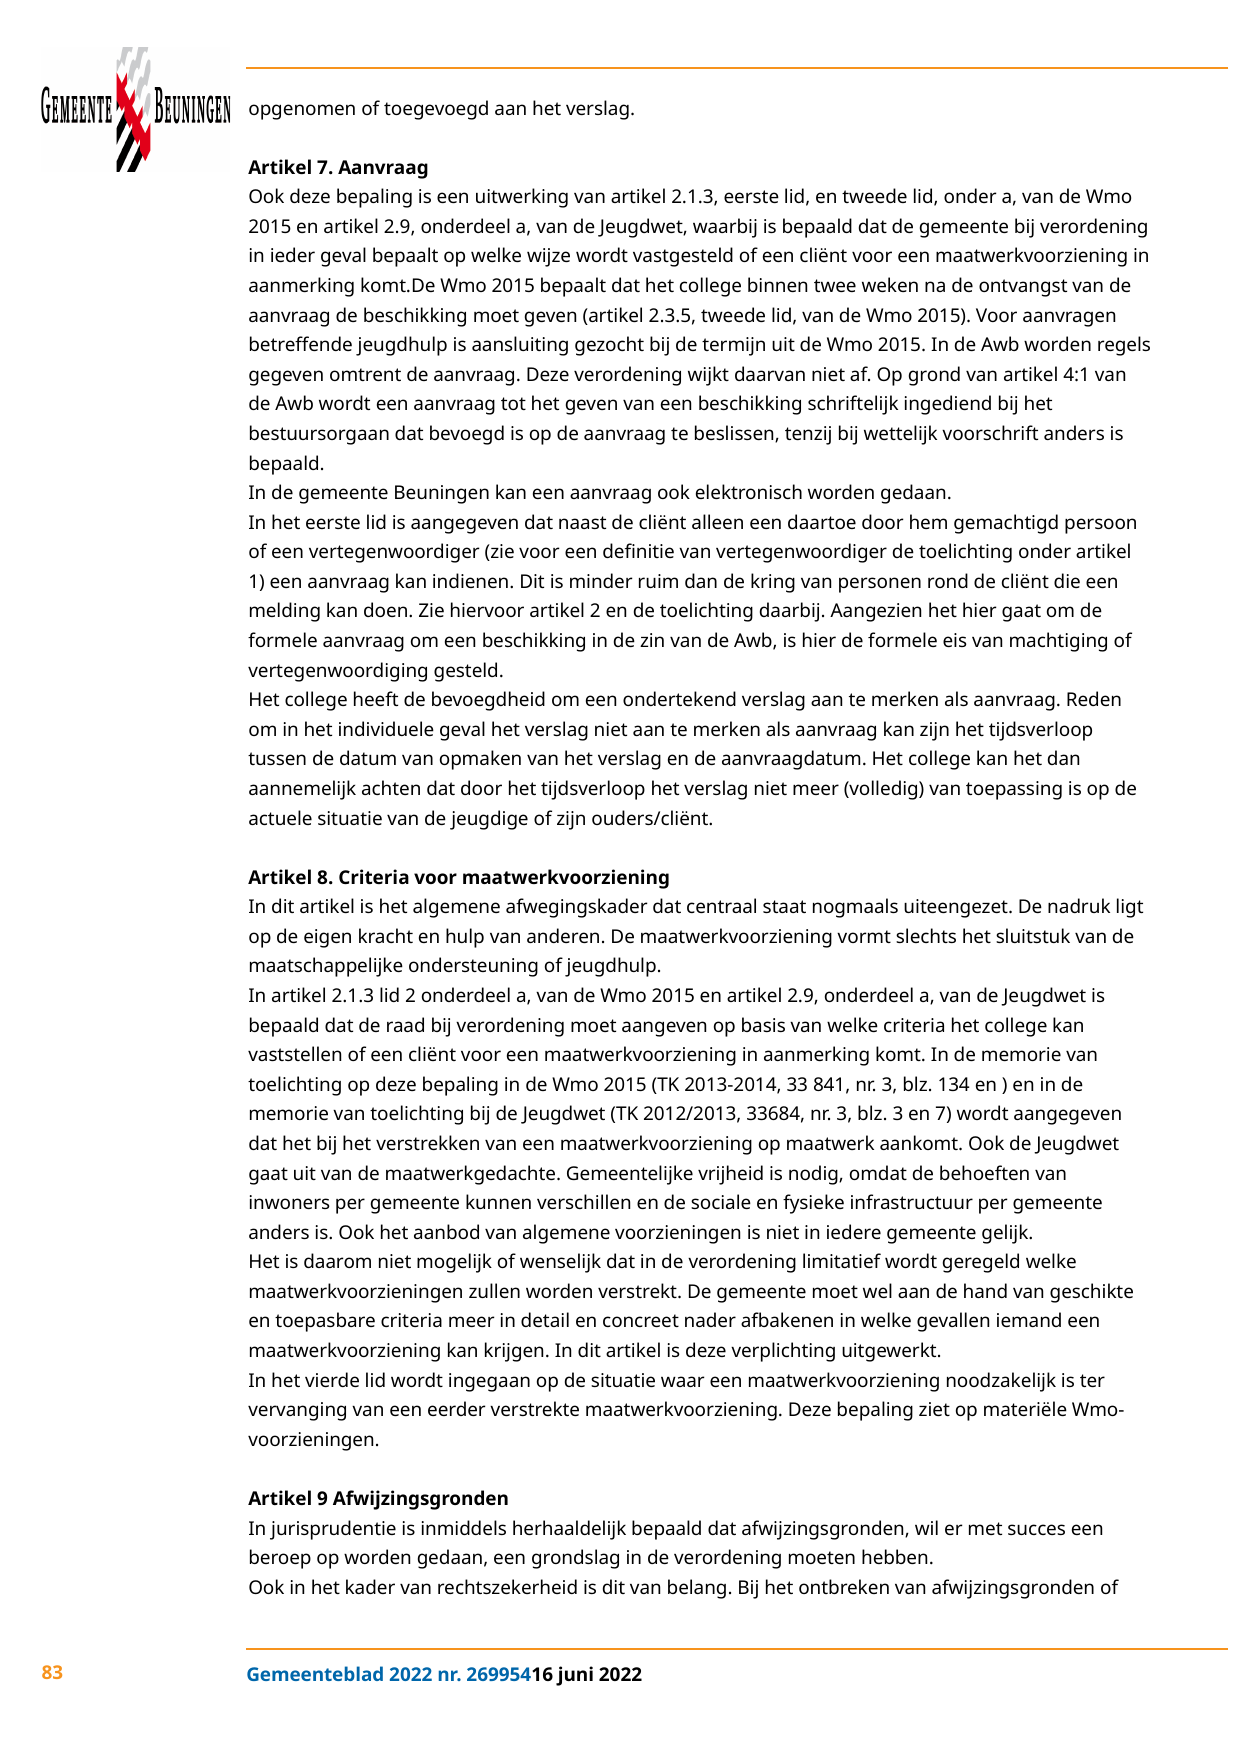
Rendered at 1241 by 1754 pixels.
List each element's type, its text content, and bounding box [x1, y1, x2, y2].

text Ook in het kader van rechtszekerheid is dit van belang. Bij het ontbreken van afwijzingsgronden of [248, 1574, 1152, 1600]
picture [41, 47, 231, 172]
text In het eerste lid is aangegeven dat naast de cliënt alleen een daartoe door hem gemachtigd persoon of een vertegenwoordiger (zie voor een definitie van vertegenwoordiger de toelichting onder artikel 1) een aanvraag kan indienen. Dit is minder ruim dan de kring van personen rond de cliënt die een melding kan doen. Zie hiervoor artikel 2 en de toelichting daarbij. Aangezien het hier gaat om de formele aanvraag om een beschikking in de zin van de Awb, is hier de formele eis van machtiging of vertegenwoordiging gesteld. [248, 509, 1152, 683]
text Ook deze bepaling is een uitwerking van artikel 2.1.3, eerste lid, en tweede lid, onder a, van de Wmo 2015 en artikel 2.9, onderdeel a, van de Jeugdwet, waarbij is bepaald dat de gemeente bij verordening in ieder geval bepaalt op welke wijze wordt vastgesteld of een cliënt voor een maatwerkvoorziening in aanmerking komt.De Wmo 2015 bepaalt dat het college binnen twee weken na de ontvangst van de aanvraag de beschikking moet geven (artikel 2.3.5, tweede lid, van de Wmo 2015). Voor aanvragen betreffende jeugdhulp is aansluiting gezocht bij de termijn uit de Wmo 2015. In de Awb worden regels gegeven omtrent de aanvraag. Deze verordening wijkt daarvan niet af. Op grond van artikel 4:1 van de Awb wordt een aanvraag tot het geven van een beschikking schriftelijk ingediend bij het bestuursorgaan dat bevoegd is op de aanvraag te beslissen, tenzij bij wettelijk voorschrift anders is bepaald. [248, 183, 1152, 476]
text Artikel 9 Afwijzingsgronden [248, 1485, 1152, 1511]
text In het vierde lid wordt ingegaan op de situatie waar een maatwerkvoorziening noodzakelijk is ter vervanging van een eerder verstrekte maatwerkvoorziening. Deze bepaling ziet op materiële Wmo-voorzieningen. [248, 1367, 1152, 1452]
text In jurisprudentie is inmiddels herhaaldelijk bepaald dat afwijzingsgronden, wil er met succes een beroep op worden gedaan, een grondslag in de verordening moeten hebben. [248, 1515, 1152, 1570]
text In artikel 2.1.3 lid 2 onderdeel a, van de Wmo 2015 en artikel 2.9, onderdeel a, van de Jeugdwet is bepaald dat de raad bij verordening moet aangeven op basis van welke criteria het college kan vaststellen of een cliënt voor een maatwerkvoorziening in aanmerking komt. In de memorie van toelichting op deze bepaling in de Wmo 2015 (TK 2013-2014, 33 841, nr. 3, blz. 134 en ) en in de memorie van toelichting bij de Jeugdwet (TK 2012/2013, 33684, nr. 3, blz. 3 en 7) wordt aangegeven dat het bij het verstrekken van een maatwerkvoorziening op maatwerk aankomt. Ook de Jeugdwet gaat uit van de maatwerkgedachte. Gemeentelijke vrijheid is nodig, omdat de behoeften van inwoners per gemeente kunnen verschillen en de sociale en fysieke infrastructuur per gemeente anders is. Ook het aanbod van algemene voorzieningen is niet in iedere gemeente gelijk. [248, 982, 1152, 1245]
text Artikel 7. Aanvraag [248, 154, 1152, 180]
text Het college heeft de bevoegdheid om een ondertekend verslag aan te merken als aanvraag. Reden om in het individuele geval het verslag niet aan te merken als aanvraag kan zijn het tijdsverloop tussen de datum van opmaken van het verslag en de aanvraagdatum. Het college kan het dan aannemelijk achten dat door het tijdsverloop het verslag niet meer (volledig) van toepassing is op de actuele situatie van de jeugdige of zijn ouders/cliënt. [248, 686, 1152, 831]
text Het is daarom niet mogelijk of wenselijk dat in de verordening limitatief wordt geregeld welke maatwerkvoorzieningen zullen worden verstrekt. De gemeente moet wel aan de hand van geschikte en toepasbare criteria meer in detail en concreet nader afbakenen in welke gevallen iemand een maatwerkvoorziening kan krijgen. In dit artikel is deze verplichting uitgewerkt. [248, 1248, 1152, 1363]
text In dit artikel is het algemene afwegingskader dat centraal staat nogmaals uiteengezet. De nadruk ligt op de eigen kracht en hulp van anderen. De maatwerkvoorziening vormt slechts het sluitstuk van de maatschappelijke ondersteuning of jeugdhulp. [248, 893, 1152, 978]
text Artikel 8. Criteria voor maatwerkvoorziening [248, 864, 1152, 890]
text In de gemeente Beuningen kan een aanvraag ook elektronisch worden gedaan. [248, 479, 1152, 505]
text opgenomen of toegevoegd aan het verslag. [248, 95, 1152, 121]
